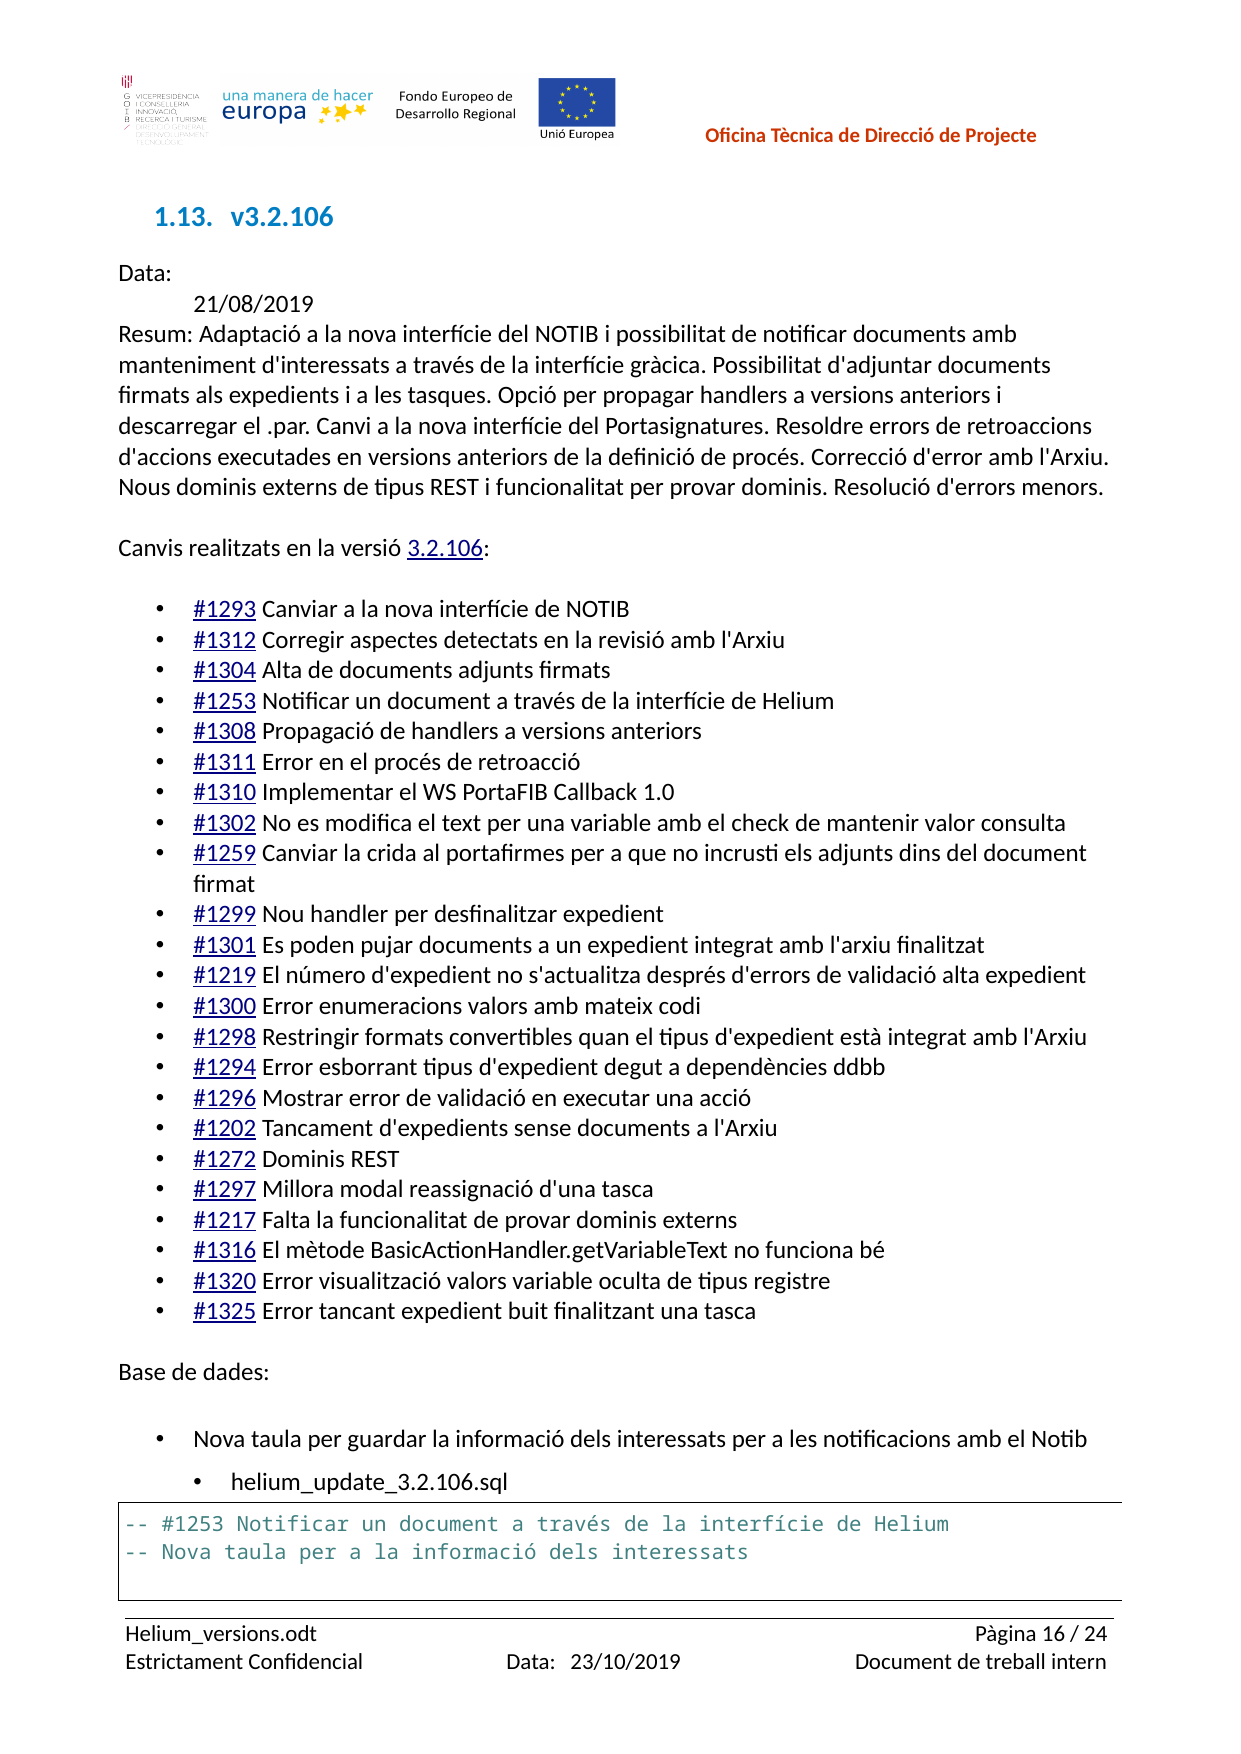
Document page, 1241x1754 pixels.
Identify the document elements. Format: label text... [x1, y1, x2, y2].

list #1294 Error esborrant tipus d'expedient degut a dependències ddbb [156, 1051, 1122, 1082]
list #1308 Propagació de handlers a versions anteriors [156, 715, 1122, 746]
table_header -- #1253 Notificar un document a través de la interfície de Helium -- Nova taula per a la informació dels interessats [119, 1503, 1122, 1600]
list #1310 Implementar el WS PortaFIB Callback 1.0 [156, 776, 1122, 807]
list #1304 Alta de documents adjunts firmats [156, 654, 1122, 685]
list #1325 Error tancant expedient buit finalitzant una tasca [156, 1295, 1122, 1326]
list #1300 Error enumeracions valors amb mateix codi [156, 990, 1122, 1021]
list #1311 Error en el procés de retroacció [156, 746, 1122, 776]
list Nova taula per guardar la informació dels interessats per a les notificacions amb el Notib [156, 1423, 1122, 1454]
list #1320 Error visualització valors variable oculta de tipus registre [156, 1265, 1122, 1295]
text Resum: Adaptació a la nova interfície del NOTIB i possibilitat de notificar documents amb manteniment d'interessats a través de la interfície gràcica. Possibilitat d'adjuntar documents firmats als expedients i a les tasques. Opció per propagar handlers a versions anteriors i descarregar el .par. Canvi a la nova interfície del Portasignatures. Resoldre errors de retroaccions d'accions executades en versions anteriors de la definició de procés. Correcció d'error amb l'Arxiu. Nous dominis externs de tipus REST i funcionalitat per provar dominis. Resolució d'errors menors. [118, 319, 1122, 502]
list #1219 El número d'expedient no s'actualitza després d'errors de validació alta expedient [156, 959, 1122, 990]
list #1301 Es poden pujar documents a un expedient integrat amb l'arxiu finalitzat [156, 929, 1122, 959]
text Data: [118, 258, 1122, 288]
list #1297 Millora modal reassignació d'una tasca [156, 1173, 1122, 1204]
list helium_update_3.2.106.sql [193, 1466, 1122, 1496]
list #1296 Mostrar error de validació en executar una acció [156, 1082, 1122, 1112]
list #1259 Canviar la crida al portafirmes per a que no incrusti els adjunts dins del document firmat [156, 837, 1122, 898]
text Canvis realitzats en la versió 3.2.106: [118, 532, 1122, 563]
subtitle v3.2.106 [153, 198, 1122, 234]
list #1298 Restringir formats convertibles quan el tipus d'expedient està integrat amb l'Arxiu [156, 1021, 1122, 1051]
list #1272 Dominis REST [156, 1143, 1122, 1173]
list #1202 Tancament d'expedients sense documents a l'Arxiu [156, 1112, 1122, 1143]
list #1299 Nou handler per desfinalitzar expedient [156, 898, 1122, 929]
list #1293 Canviar a la nova interfície de NOTIB [156, 593, 1122, 624]
list #1316 El mètode BasicActionHandler.getVariableText no funciona bé [156, 1234, 1122, 1265]
list #1302 No es modifica el text per una variable amb el check de mantenir valor consulta [156, 807, 1122, 837]
picture [219, 73, 621, 147]
text Base de dades: [118, 1356, 1122, 1387]
list #1217 Falta la funcionalitat de provar dominis externs [156, 1204, 1122, 1234]
text 21/08/2019 [118, 288, 1122, 319]
list #1312 Corregir aspectes detectats en la revisió amb l'Arxiu [156, 624, 1122, 654]
list #1253 Notificar un document a través de la interfície de Helium [156, 685, 1122, 715]
picture [118, 73, 213, 147]
